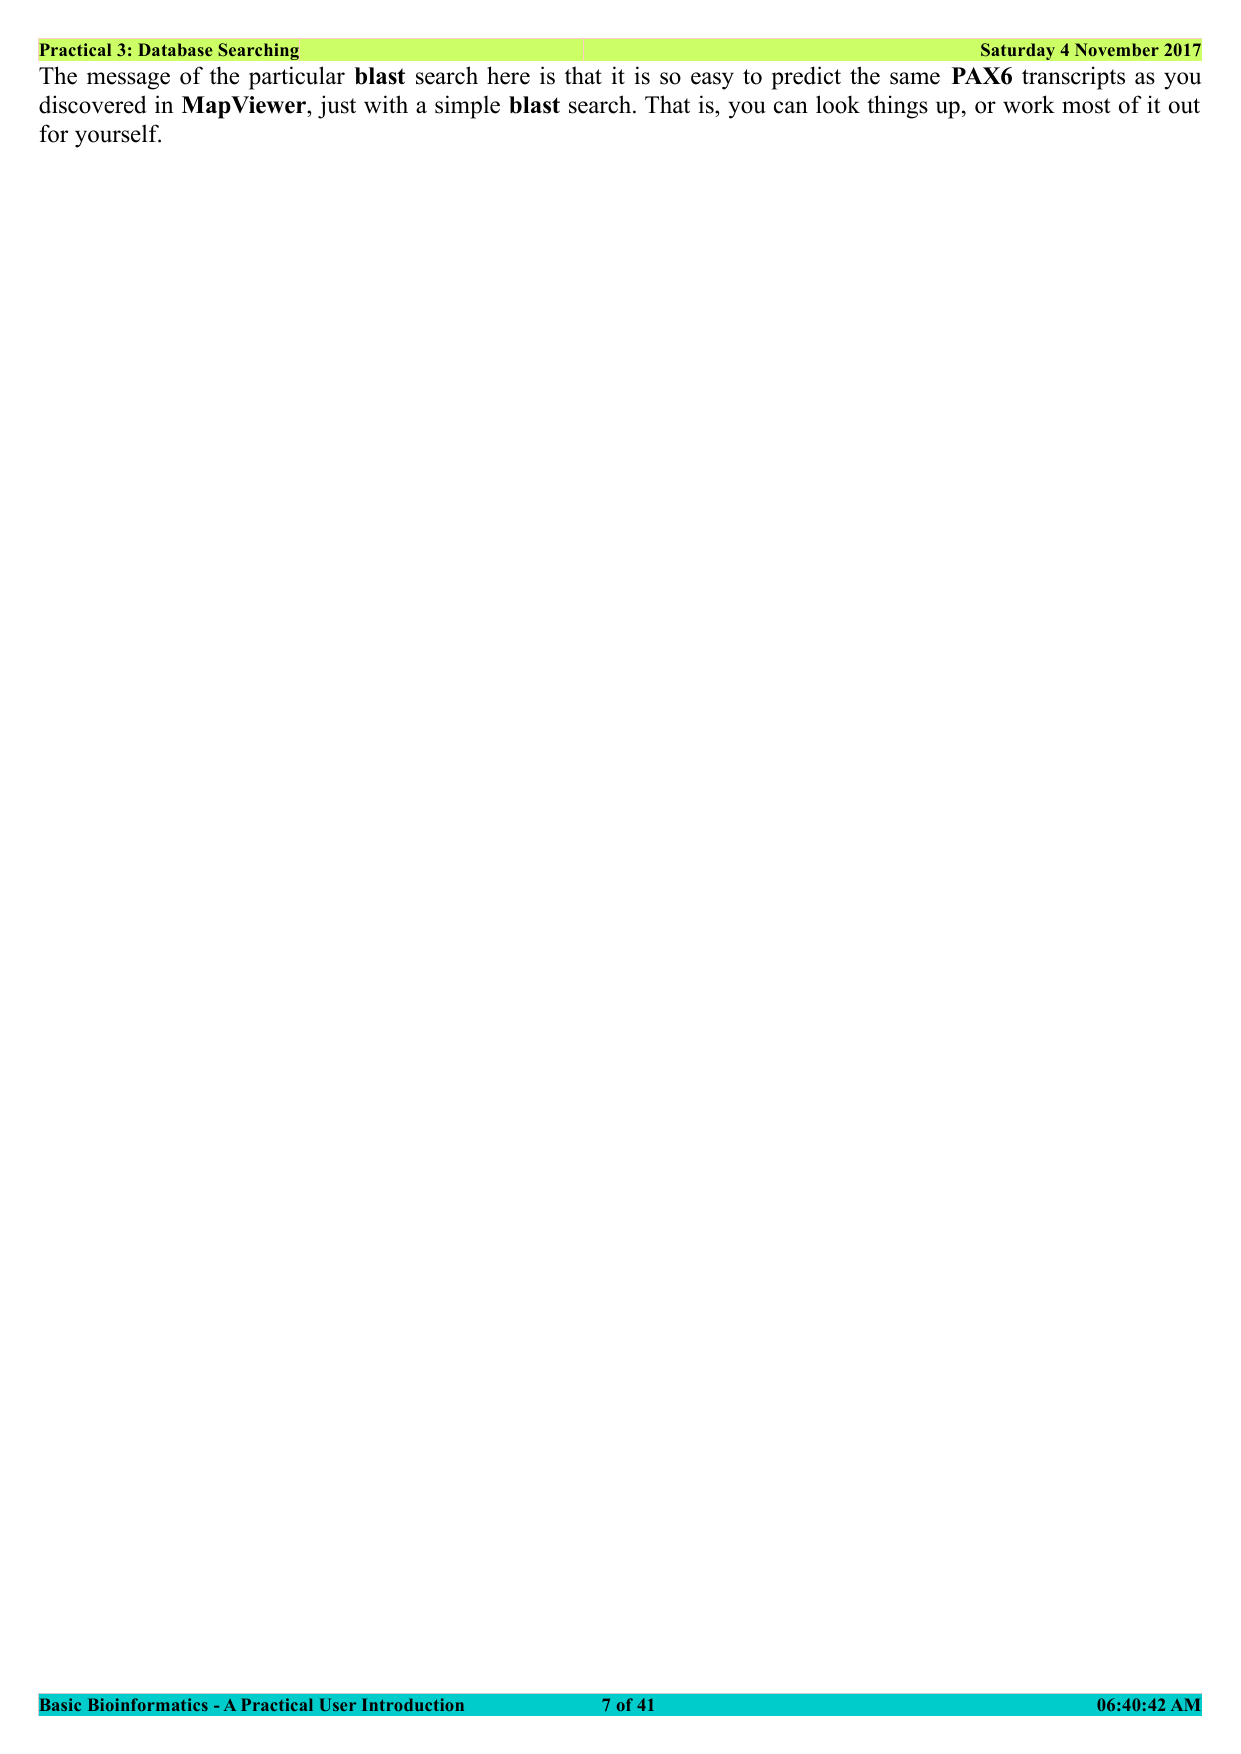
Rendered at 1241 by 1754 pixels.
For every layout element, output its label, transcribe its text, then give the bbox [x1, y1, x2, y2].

text The message of the particular blast search here is that it is so easy to predict the same PAX6 transcripts as you discovered in MapViewer, just with a simple blast search. That is, you can look things up, or work most of it out for yourself. [38, 61, 1202, 148]
